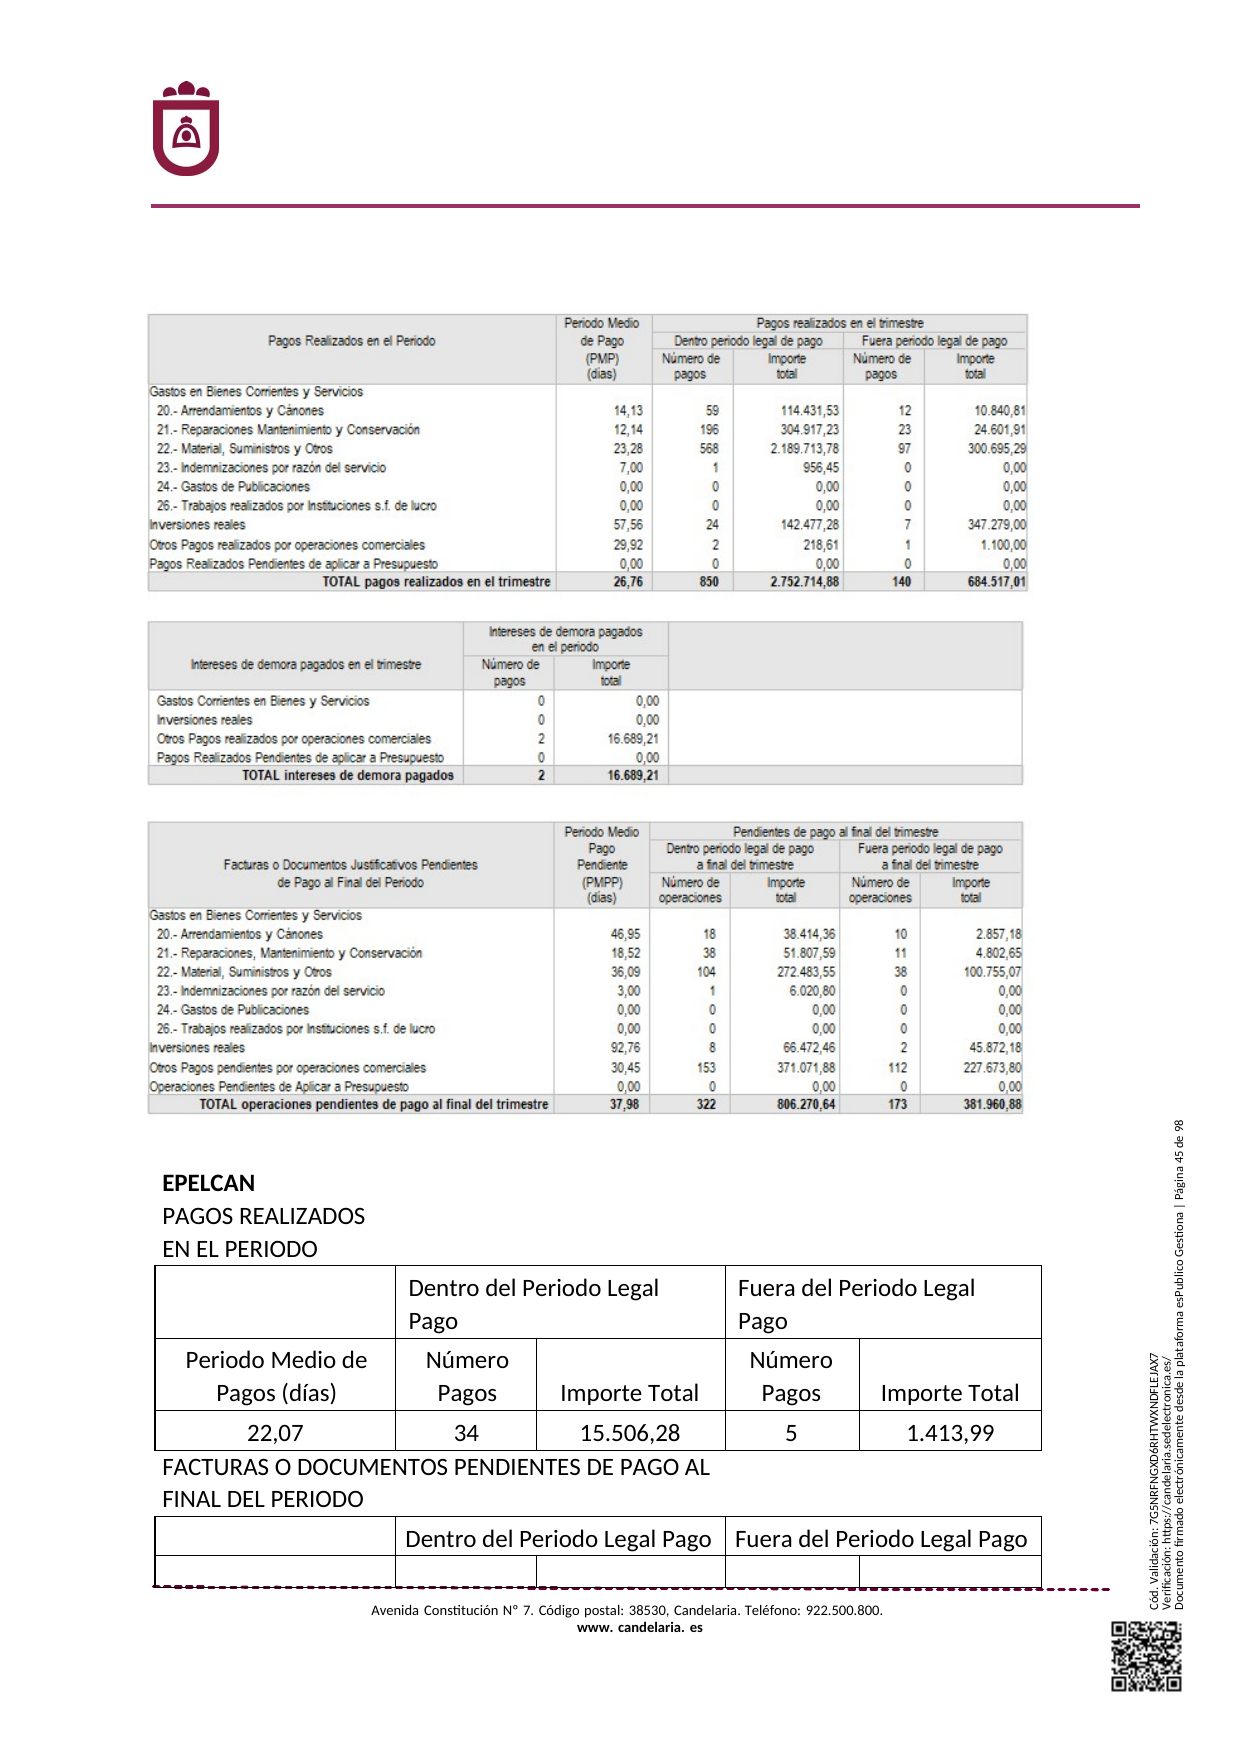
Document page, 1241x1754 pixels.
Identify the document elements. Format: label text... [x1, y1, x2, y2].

text EN EL PERIODO [162, 1233, 1144, 1263]
table_cell 34 [396, 1411, 536, 1450]
table_cell [156, 1556, 395, 1587]
text EPELCAN [162, 1167, 1144, 1198]
table_cell 1.413,99 [860, 1411, 1041, 1450]
table_cell 5 [726, 1411, 859, 1450]
table_cell 22,07 [156, 1411, 395, 1450]
table_header Fuera del Periodo Legal Pago [726, 1266, 1041, 1338]
table_header [156, 1266, 395, 1338]
table_cell [396, 1556, 536, 1587]
table_cell Número Pagos [396, 1339, 536, 1410]
table_cell Importe Total [537, 1339, 725, 1410]
table_cell [860, 1556, 1041, 1587]
table_cell Periodo Medio de Pagos (días) [156, 1339, 395, 1410]
text PAGOS REALIZADOS [162, 1200, 1144, 1231]
text FACTURAS O DOCUMENTOS PENDIENTES DE PAGO AL [162, 1451, 1144, 1481]
table_header Fuera del Periodo Legal Pago [726, 1517, 1041, 1555]
table_cell Importe Total [860, 1339, 1041, 1410]
table_cell [537, 1556, 725, 1587]
table_header Dentro del Periodo Legal Pago [396, 1266, 725, 1338]
table_cell 15.506,28 [537, 1411, 725, 1450]
table_cell [726, 1556, 859, 1587]
table_cell Número Pagos [726, 1339, 859, 1410]
table_header [156, 1517, 395, 1555]
text FINAL DEL PERIODO [162, 1483, 1144, 1514]
table_header Dentro del Periodo Legal Pago [396, 1517, 725, 1555]
